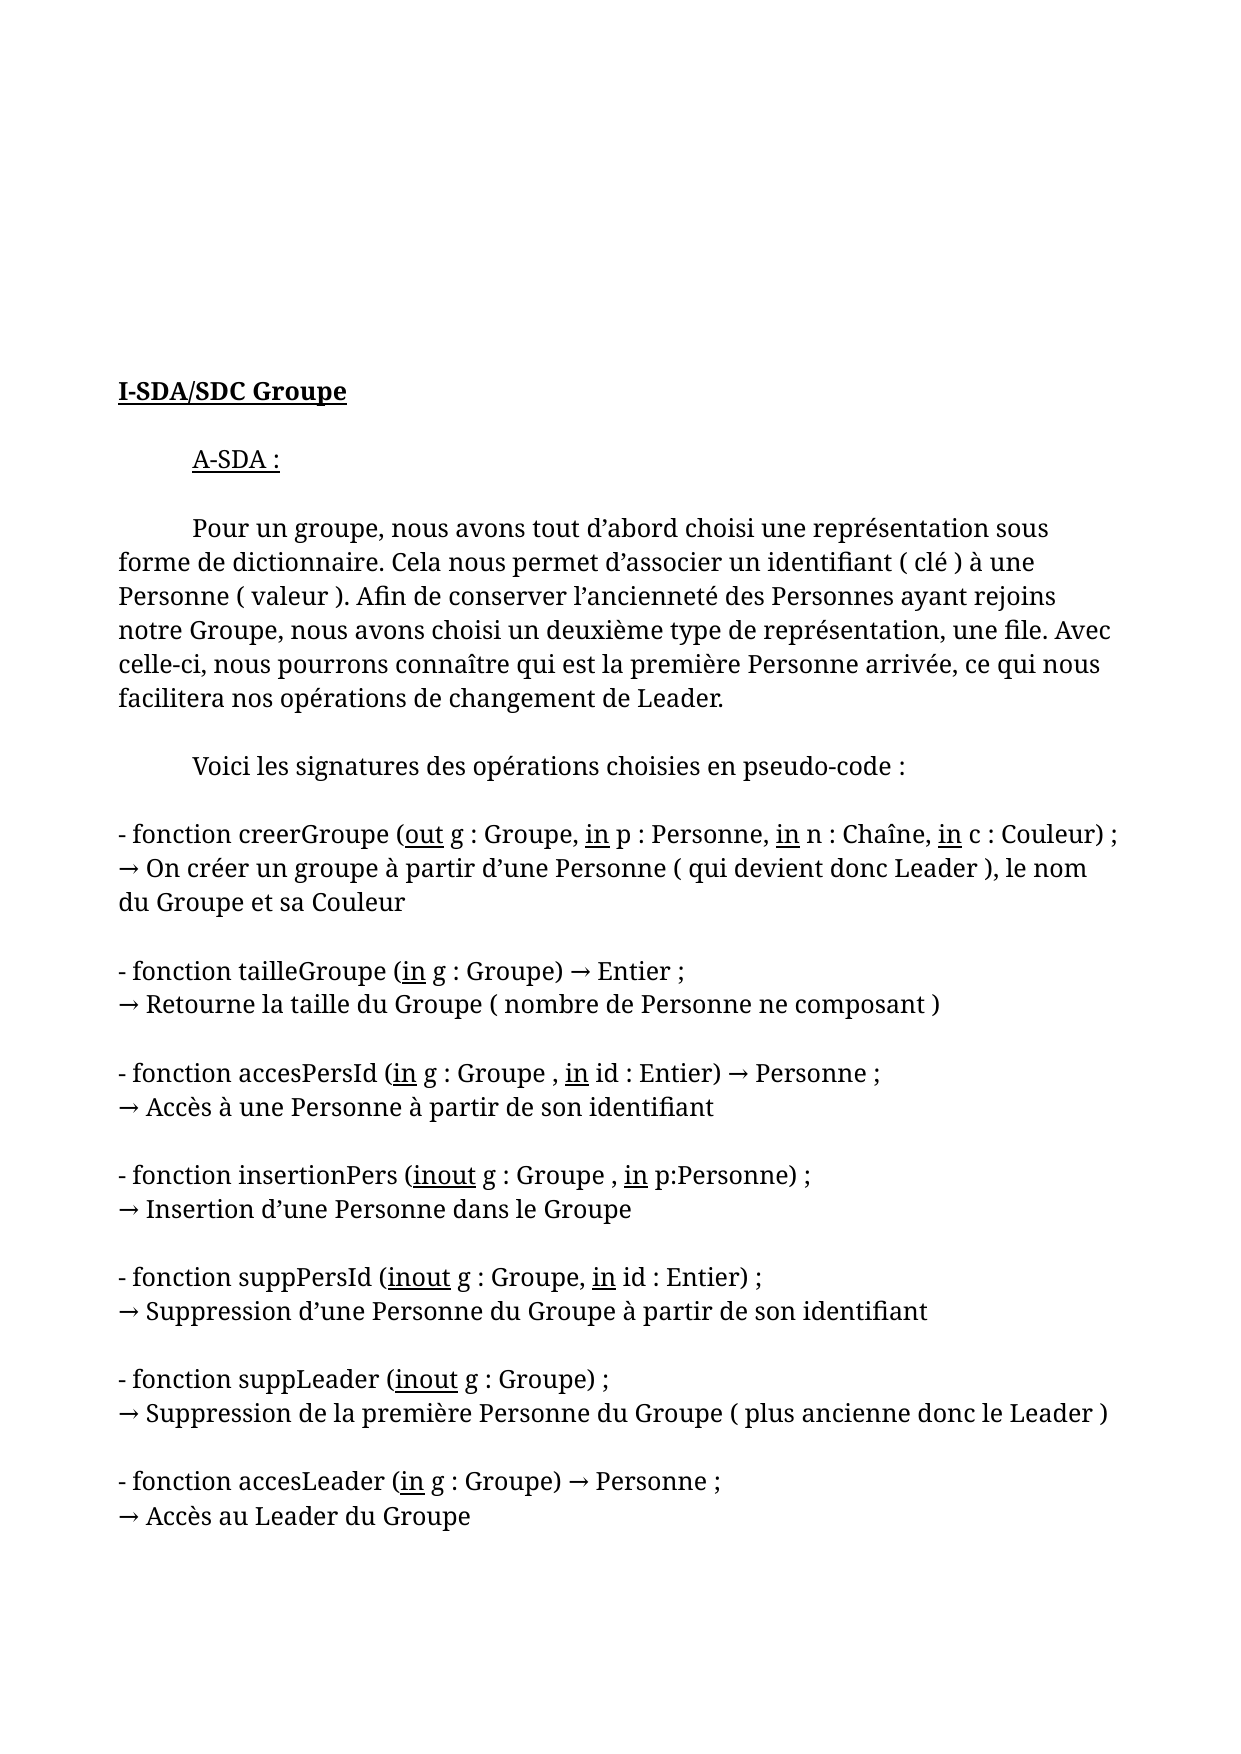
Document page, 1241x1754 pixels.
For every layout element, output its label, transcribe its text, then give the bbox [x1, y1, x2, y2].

text - fonction accesLeader (in g : Groupe) → Personne ; [118, 1464, 1122, 1498]
text Voici les signatures des opérations choisies en pseudo-code : [118, 749, 1122, 783]
text - fonction accesPersId (in g : Groupe , in id : Entier) → Personne ; [118, 1055, 1122, 1089]
text Pour un groupe, nous avons tout d’abord choisi une représentation sous forme de dictionnaire. Cela nous permet d’associer un identifiant ( clé ) à une Personne ( valeur ). Afin de conserver l’ancienneté des Personnes ayant rejoins notre Groupe, nous avons choisi un deuxième type de représentation, une file. Avec celle-ci, nous pourrons connaître qui est la première Personne arrivée, ce qui nous facilitera nos opérations de changement de Leader. [118, 510, 1122, 715]
text - fonction creerGroupe (out g : Groupe, in p : Personne, in n : Chaîne, in c : Couleur) ; [118, 817, 1122, 851]
text A-SDA : [118, 442, 1122, 476]
text → Retourne la taille du Groupe ( nombre de Personne ne composant ) [118, 987, 1122, 1021]
text → Suppression d’une Personne du Groupe à partir de son identifiant [118, 1294, 1122, 1328]
text - fonction insertionPers (inout g : Groupe , in p:Personne) ; [118, 1157, 1122, 1192]
text - fonction suppLeader (inout g : Groupe) ; [118, 1362, 1122, 1396]
text → Suppression de la première Personne du Groupe ( plus ancienne donc le Leader ) [118, 1396, 1122, 1430]
text - fonction suppPersId (inout g : Groupe, in id : Entier) ; [118, 1260, 1122, 1294]
text → On créer un groupe à partir d’une Personne ( qui devient donc Leader ), le nom du Groupe et sa Couleur [118, 851, 1122, 919]
text → Insertion d’une Personne dans le Groupe [118, 1192, 1122, 1226]
text I-SDA/SDC Groupe [118, 374, 1122, 408]
text → Accès à une Personne à partir de son identifiant [118, 1089, 1122, 1123]
text - fonction tailleGroupe (in g : Groupe) → Entier ; [118, 953, 1122, 987]
text → Accès au Leader du Groupe [118, 1498, 1122, 1532]
